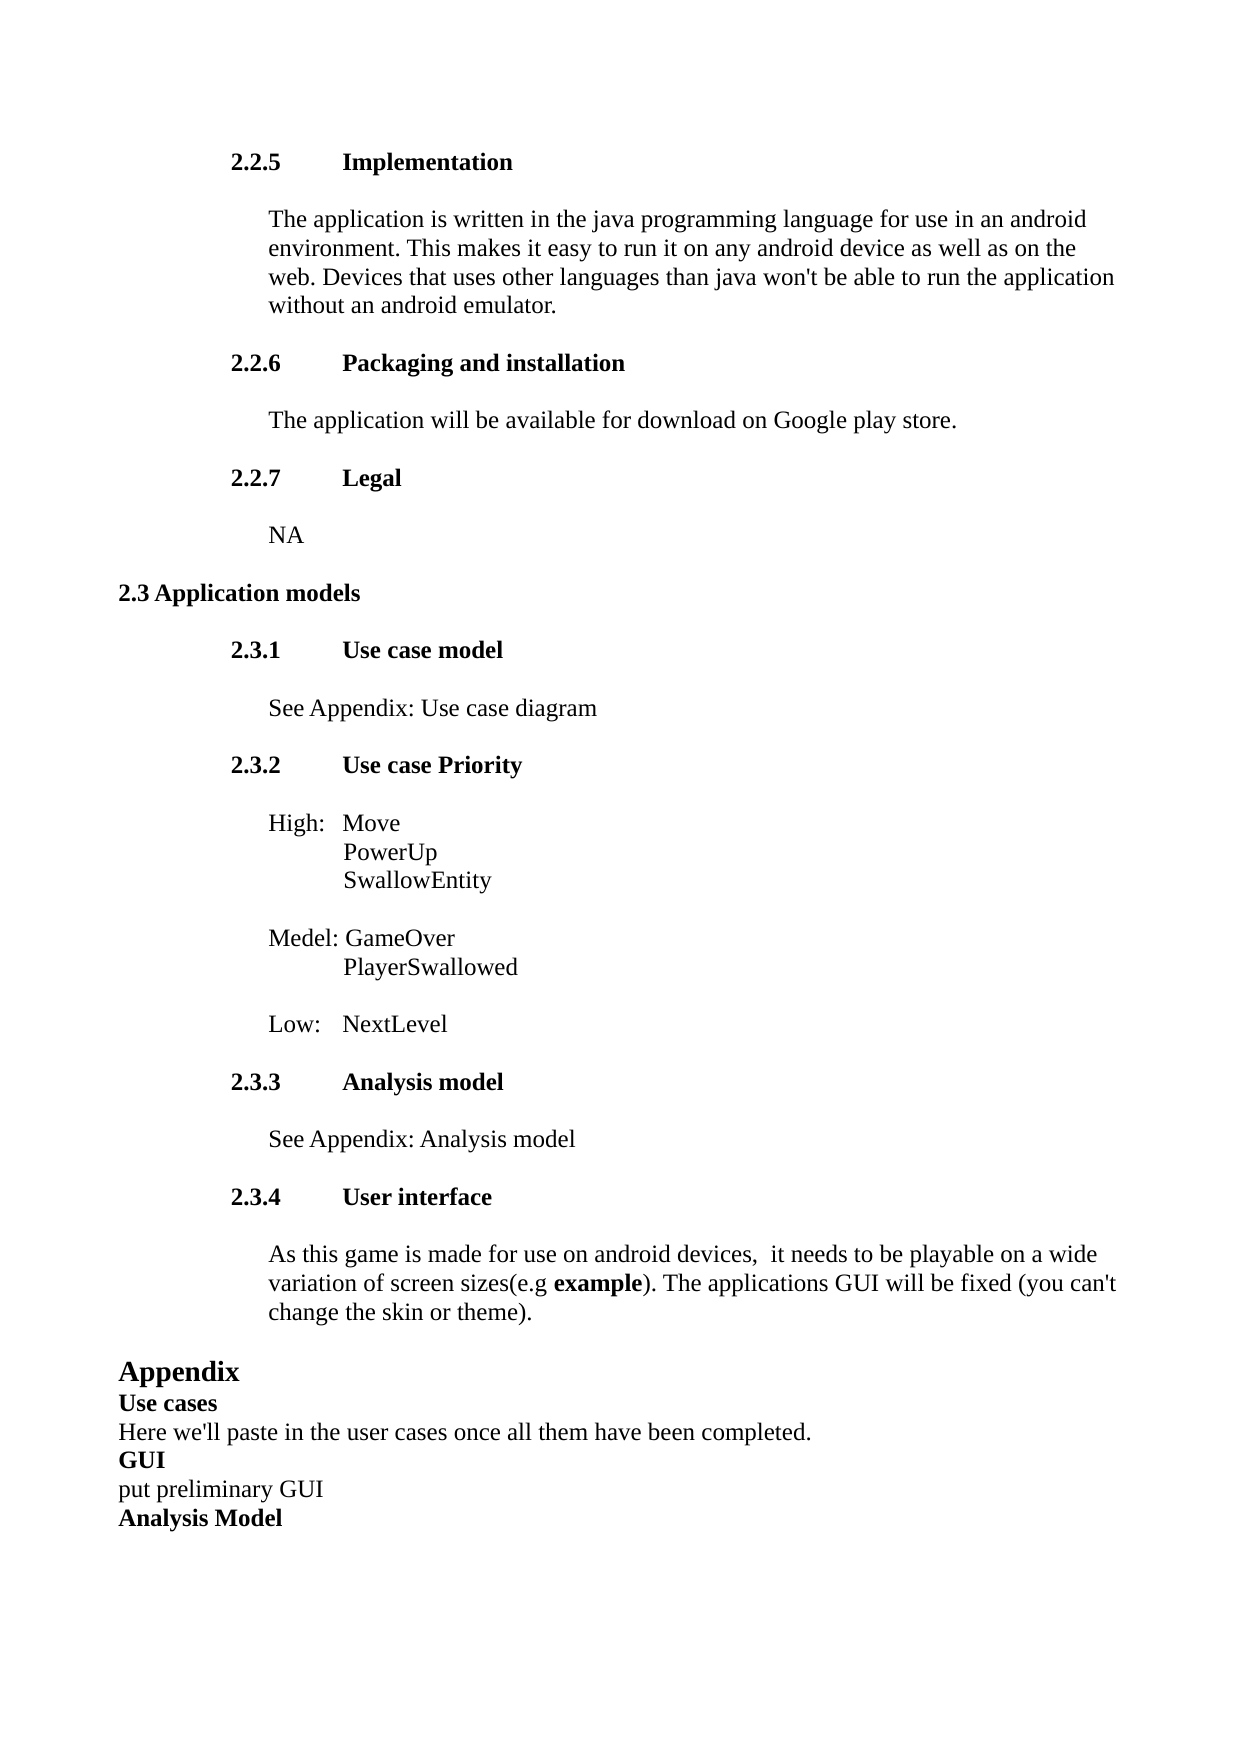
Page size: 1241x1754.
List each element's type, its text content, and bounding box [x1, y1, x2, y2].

list The application is written in the java programming language for use in an android environment. This makes it easy to run it on any android device as well as on the web. Devices that uses other languages than java won't be able to run the application without an android emulator. [231, 204, 1122, 319]
list PowerUp [306, 837, 1122, 866]
list Analysis model [231, 1067, 1122, 1096]
list Use case Priority [231, 751, 1122, 779]
list Use case model [231, 636, 1122, 664]
list High: Move [231, 808, 1122, 837]
list PlayerSwallowed [306, 952, 1122, 981]
list As this game is made for use on android devices, it needs to be playable on a wide variation of screen sizes(e.g example). The applications GUI will be fixed (you can't change the skin or theme). [231, 1239, 1122, 1326]
list Implementation [231, 147, 1122, 176]
list NA [231, 521, 1122, 549]
text put preliminary GUI [118, 1474, 1122, 1503]
list Low: NextLevel [231, 1009, 1122, 1038]
list Legal [231, 463, 1122, 492]
list See Appendix: Analysis model [231, 1124, 1122, 1153]
text Analysis Model [118, 1503, 1122, 1532]
text Use cases [118, 1388, 1122, 1417]
list SwallowEntity [306, 866, 1122, 894]
text GUI [118, 1445, 1122, 1474]
list Medel: GameOver [231, 923, 1122, 952]
text Appendix [118, 1354, 1122, 1388]
list The application will be available for download on Google play store. [231, 406, 1122, 434]
text Here we'll paste in the user cases once all them have been completed. [118, 1417, 1122, 1445]
list Packaging and installation [231, 348, 1122, 377]
text 2.3 Application models [118, 578, 1122, 607]
list User interface [231, 1182, 1122, 1211]
list See Appendix: Use case diagram [231, 693, 1122, 722]
